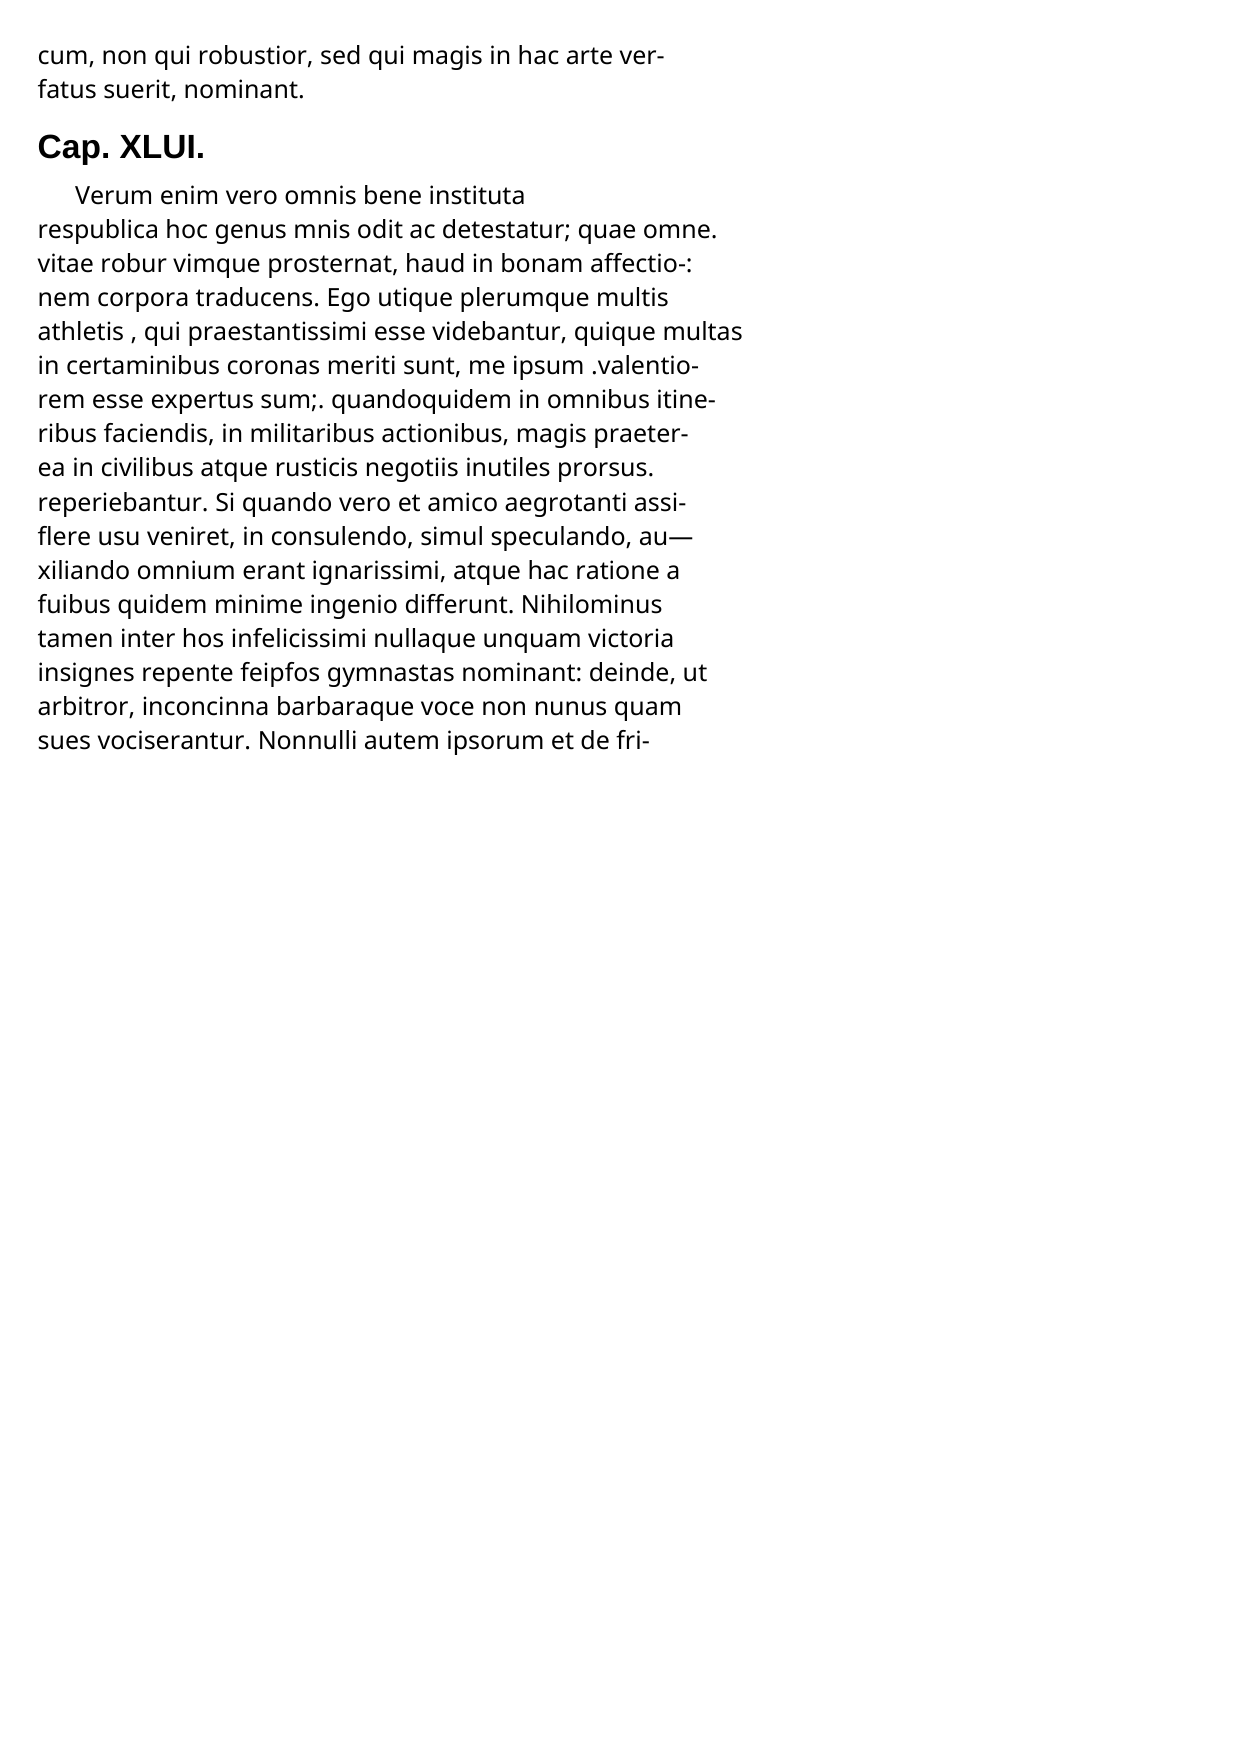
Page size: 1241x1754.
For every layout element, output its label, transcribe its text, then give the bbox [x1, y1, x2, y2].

text Verum enim vero omnis bene instituta respublica hoc genus mnis odit ac detestatur; quae omne. vitae robur vimque prosternat, haud in bonam affectio-: nem corpora traducens. Ego utique plerumque multis athletis , qui praestantissimi esse videbantur, quique multas in certaminibus coronas meriti sunt, me ipsum .valentio- rem esse expertus sum;. quandoquidem in omnibus itine- ribus faciendis, in militaribus actionibus, magis praeter- ea in civilibus atque rusticis negotiis inutiles prorsus. reperiebantur. Si quando vero et amico aegrotanti assi- flere usu veniret, in consulendo, simul speculando, au— xiliando omnium erant ignarissimi, atque hac ratione a fuibus quidem minime ingenio differunt. Nihilominus tamen inter hos infelicissimi nullaque unquam victoria insignes repente feipfos gymnastas nominant: deinde, ut arbitror, inconcinna barbaraque voce non nunus quam sues vociserantur. Nonnulli autem ipsorum et de fri- [37, 178, 1203, 757]
text cum, non qui robustior, sed qui magis in hac arte ver- fatus suerit, nominant. [37, 37, 1203, 106]
subtitle Cap. XLUI. [37, 126, 1203, 165]
